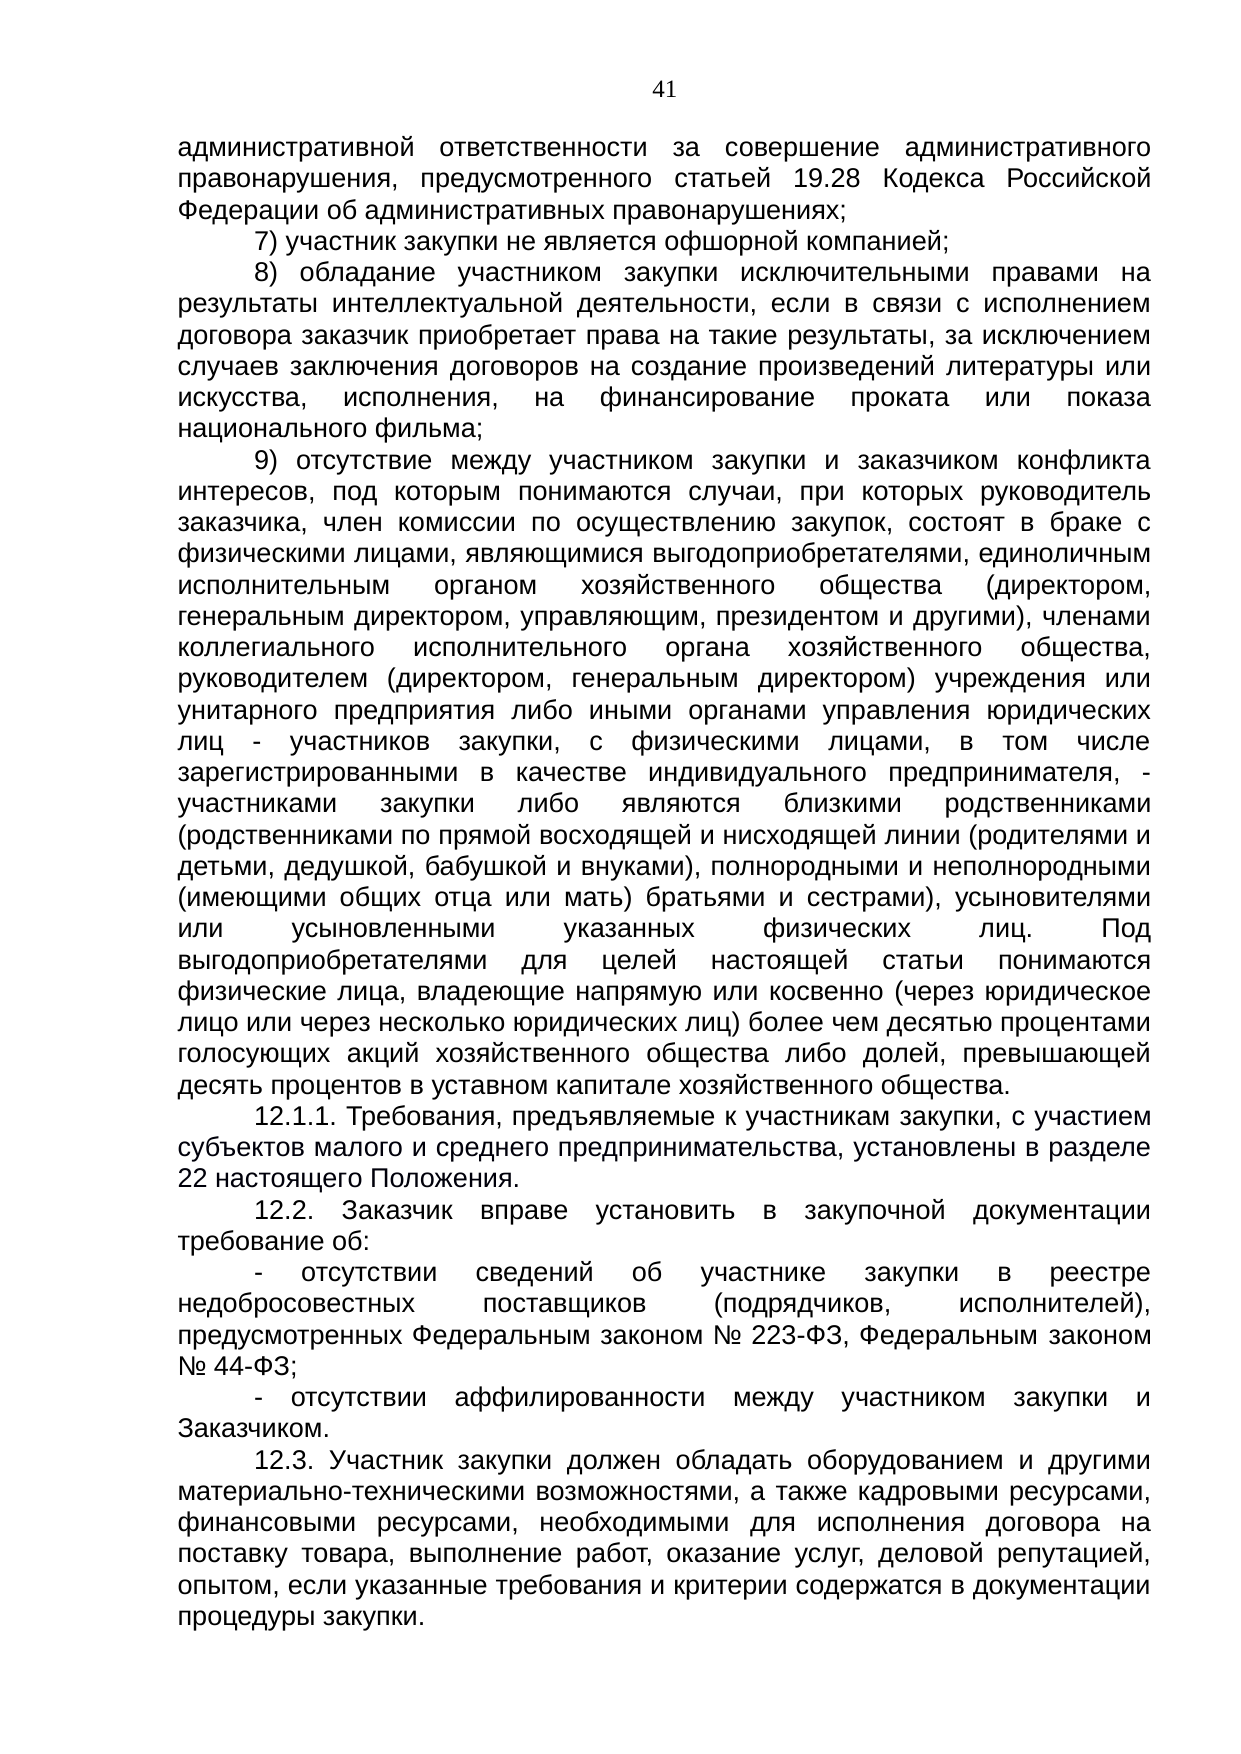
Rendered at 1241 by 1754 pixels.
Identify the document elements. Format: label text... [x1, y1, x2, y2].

text 8) обладание участником закупки исключительными правами на результаты интеллектуальной деятельности, если в связи с исполнением договора заказчик приобретает права на такие результаты, за исключением случаев заключения договоров на создание произведений литературы или искусства, исполнения, на финансирование проката или показа национального фильма; [177, 256, 1152, 444]
text - отсутствии аффилированности между участником закупки и Заказчиком. [177, 1381, 1152, 1444]
text 9) отсутствие между участником закупки и заказчиком конфликта интересов, под которым понимаются случаи, при которых руководитель заказчика, член комиссии по осуществлению закупок, состоят в браке с физическими лицами, являющимися выгодоприобретателями, единоличным исполнительным органом хозяйственного общества (директором, генеральным директором, управляющим, президентом и другими), членами коллегиального исполнительного органа хозяйственного общества, руководителем (директором, генеральным директором) учреждения или унитарного предприятия либо иными органами управления юридических лиц - участников закупки, с физическими лицами, в том числе зарегистрированными в качестве индивидуального предпринимателя, - участниками закупки либо являются близкими родственниками (родственниками по прямой восходящей и нисходящей линии (родителями и детьми, дедушкой, бабушкой и внуками), полнородными и неполнородными (имеющими общих отца или мать) братьями и сестрами), усыновителями или усыновленными указанных физических лиц. Под выгодоприобретателями для целей настоящей статьи понимаются физические лица, владеющие напрямую или косвенно (через юридическое лицо или через несколько юридических лиц) более чем десятью процентами голосующих акций хозяйственного общества либо долей, превышающей десять процентов в уставном капитале хозяйственного общества. [177, 444, 1152, 1100]
text 12.2. Заказчик вправе установить в закупочной документации требование об: [177, 1194, 1152, 1256]
text административной ответственности за совершение административного правонарушения, предусмотренного статьей 19.28 Кодекса Российской Федерации об административных правонарушениях; [177, 131, 1152, 225]
text 12.1.1. Требования, предъявляемые к участникам закупки, с участием субъектов малого и среднего предпринимательства, установлены в разделе 22 настоящего Положения. [177, 1100, 1152, 1194]
text 12.3. Участник закупки должен обладать оборудованием и другими материально-техническими возможностями, а также кадровыми ресурсами, финансовыми ресурсами, необходимыми для исполнения договора на поставку товара, выполнение работ, оказание услуг, деловой репутацией, опытом, если указанные требования и критерии содержатся в документации процедуры закупки. [177, 1444, 1152, 1631]
text - отсутствии сведений об участнике закупки в реестре недобросовестных поставщиков (подрядчиков, исполнителей), предусмотренных Федеральным законом № 223-ФЗ, Федеральным законом № 44-ФЗ; [177, 1256, 1152, 1381]
text 7) участник закупки не является офшорной компанией; [177, 225, 1152, 256]
